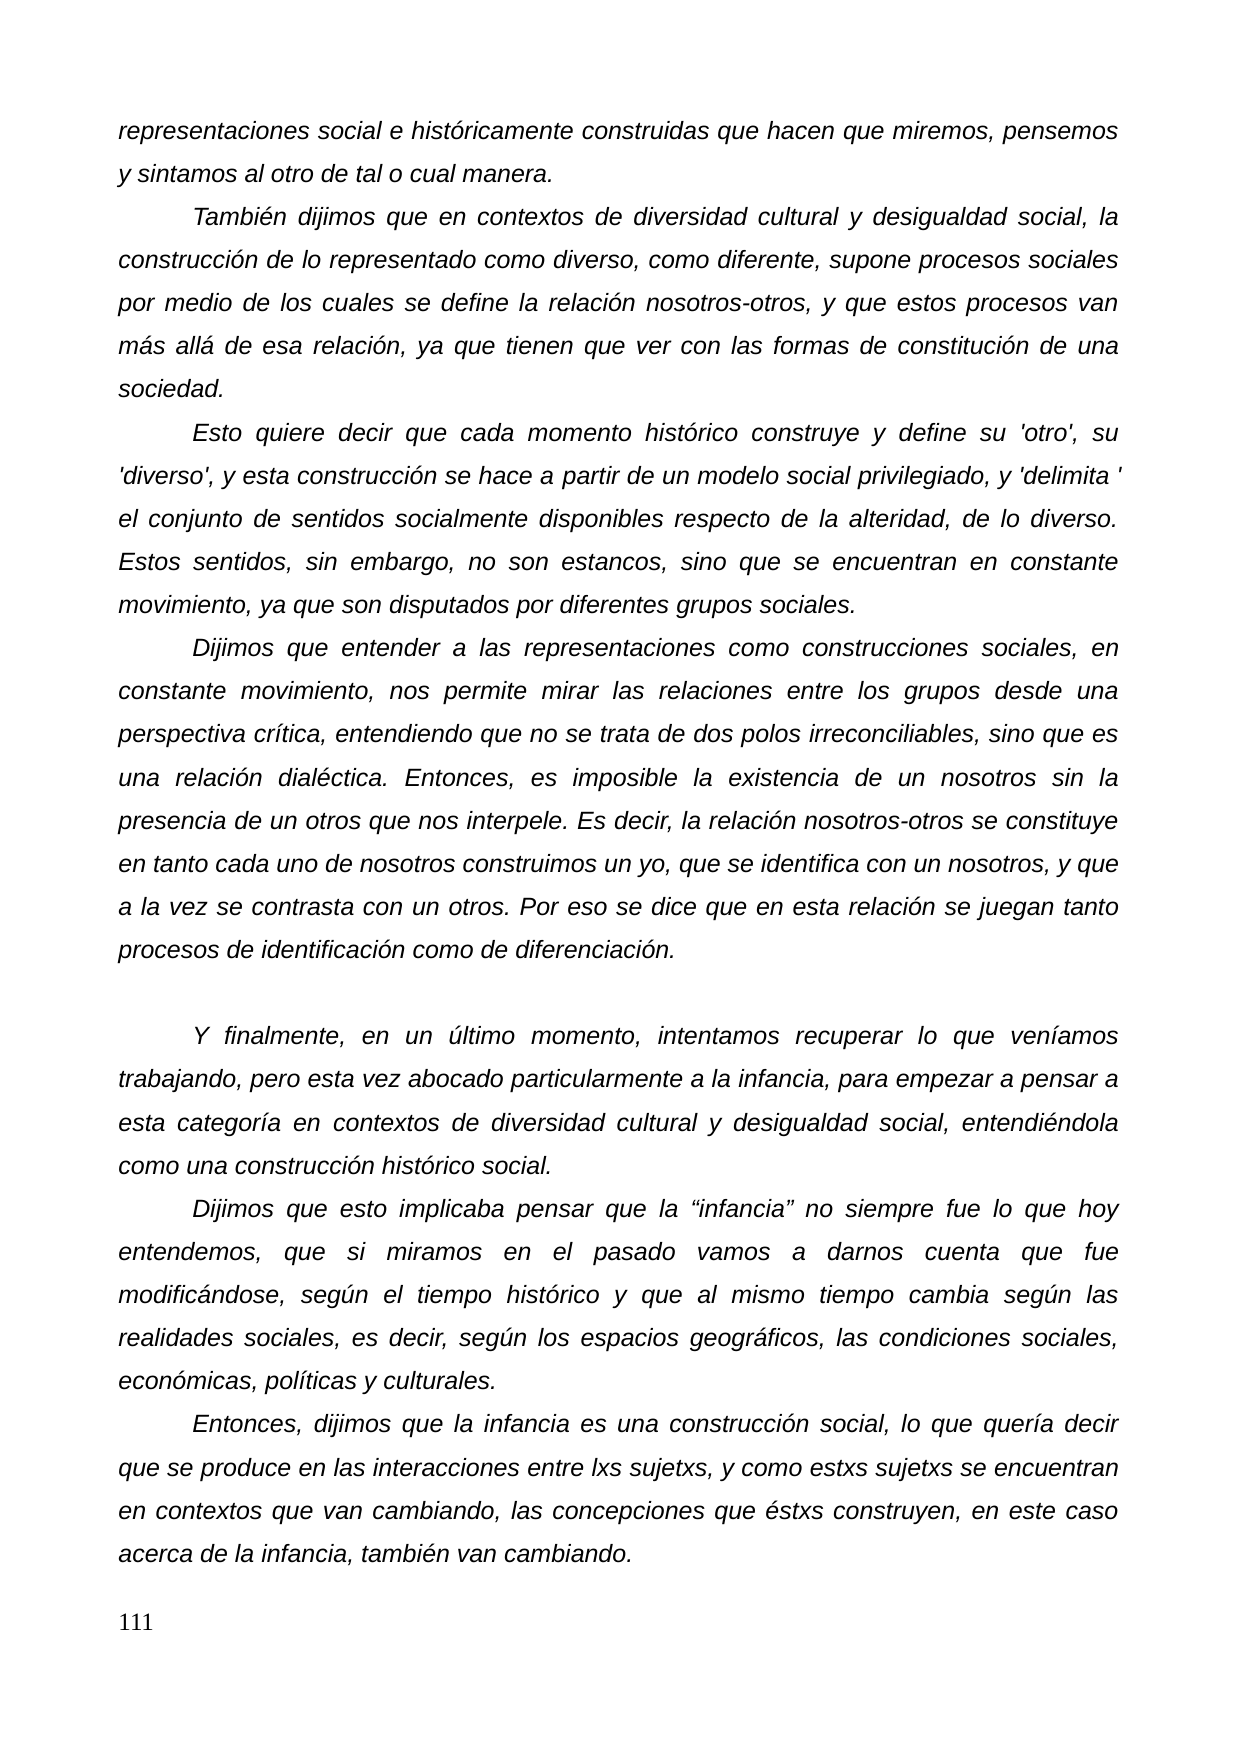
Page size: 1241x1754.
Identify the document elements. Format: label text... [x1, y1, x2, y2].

text Dijimos que entender a las representaciones como construcciones sociales, en constante movimiento, nos permite mirar las relaciones entre los grupos desde una perspectiva crítica, entendiendo que no se trata de dos polos irreconciliables, sino que es una relación dialéctica. Entonces, es imposible la existencia de un nosotros sin la presencia de un otros que nos interpele. Es decir, la relación nosotros-otros se constituye en tanto cada uno de nosotros construimos un yo, que se identifica con un nosotros, y que a la vez se contrasta con un otros. Por eso se dice que en esta relación se juegan tanto procesos de identificación como de diferenciación. [118, 633, 1123, 964]
text Entonces, dijimos que la infancia es una construcción social, lo que quería decir que se produce en las interacciones entre lxs sujetxs, y como estxs sujetxs se encuentran en contextos que van cambiando, las concepciones que éstxs construyen, en este caso acerca de la infancia, también van cambiando. [118, 1409, 1123, 1567]
text Y finalmente, en un último momento, intentamos recuperar lo que veníamos trabajando, pero esta vez abocado particularmente a la infancia, para empezar a pensar a esta categoría en contextos de diversidad cultural y desigualdad social, entendiéndola como una construcción histórico social. [118, 1021, 1123, 1179]
text También dijimos que en contextos de diversidad cultural y desigualdad social, la construcción de lo representado como diverso, como diferente, supone procesos sociales por medio de los cuales se define la relación nosotros-otros, y que estos procesos van más allá de esa relación, ya que tienen que ver con las formas de constitución de una sociedad. [118, 202, 1123, 403]
text representaciones social e históricamente construidas que hacen que miremos, pensemos y sintamos al otro de tal o cual manera. [118, 116, 1123, 187]
text Esto quiere decir que cada momento histórico construye y define su 'otro', su 'diverso', y esta construcción se hace a partir de un modelo social privilegiado, y 'delimita ' el conjunto de sentidos socialmente disponibles respecto de la alteridad, de lo diverso. Estos sentidos, sin embargo, no son estancos, sino que se encuentran en constante movimiento, ya que son disputados por diferentes grupos sociales. [118, 417, 1123, 619]
text Dijimos que esto implicaba pensar que la “infancia” no siempre fue lo que hoy entendemos, que si miramos en el pasado vamos a darnos cuenta que fue modificándose, según el tiempo histórico y que al mismo tiempo cambia según las realidades sociales, es decir, según los espacios geográficos, las condiciones sociales, económicas, políticas y culturales. [118, 1194, 1123, 1395]
